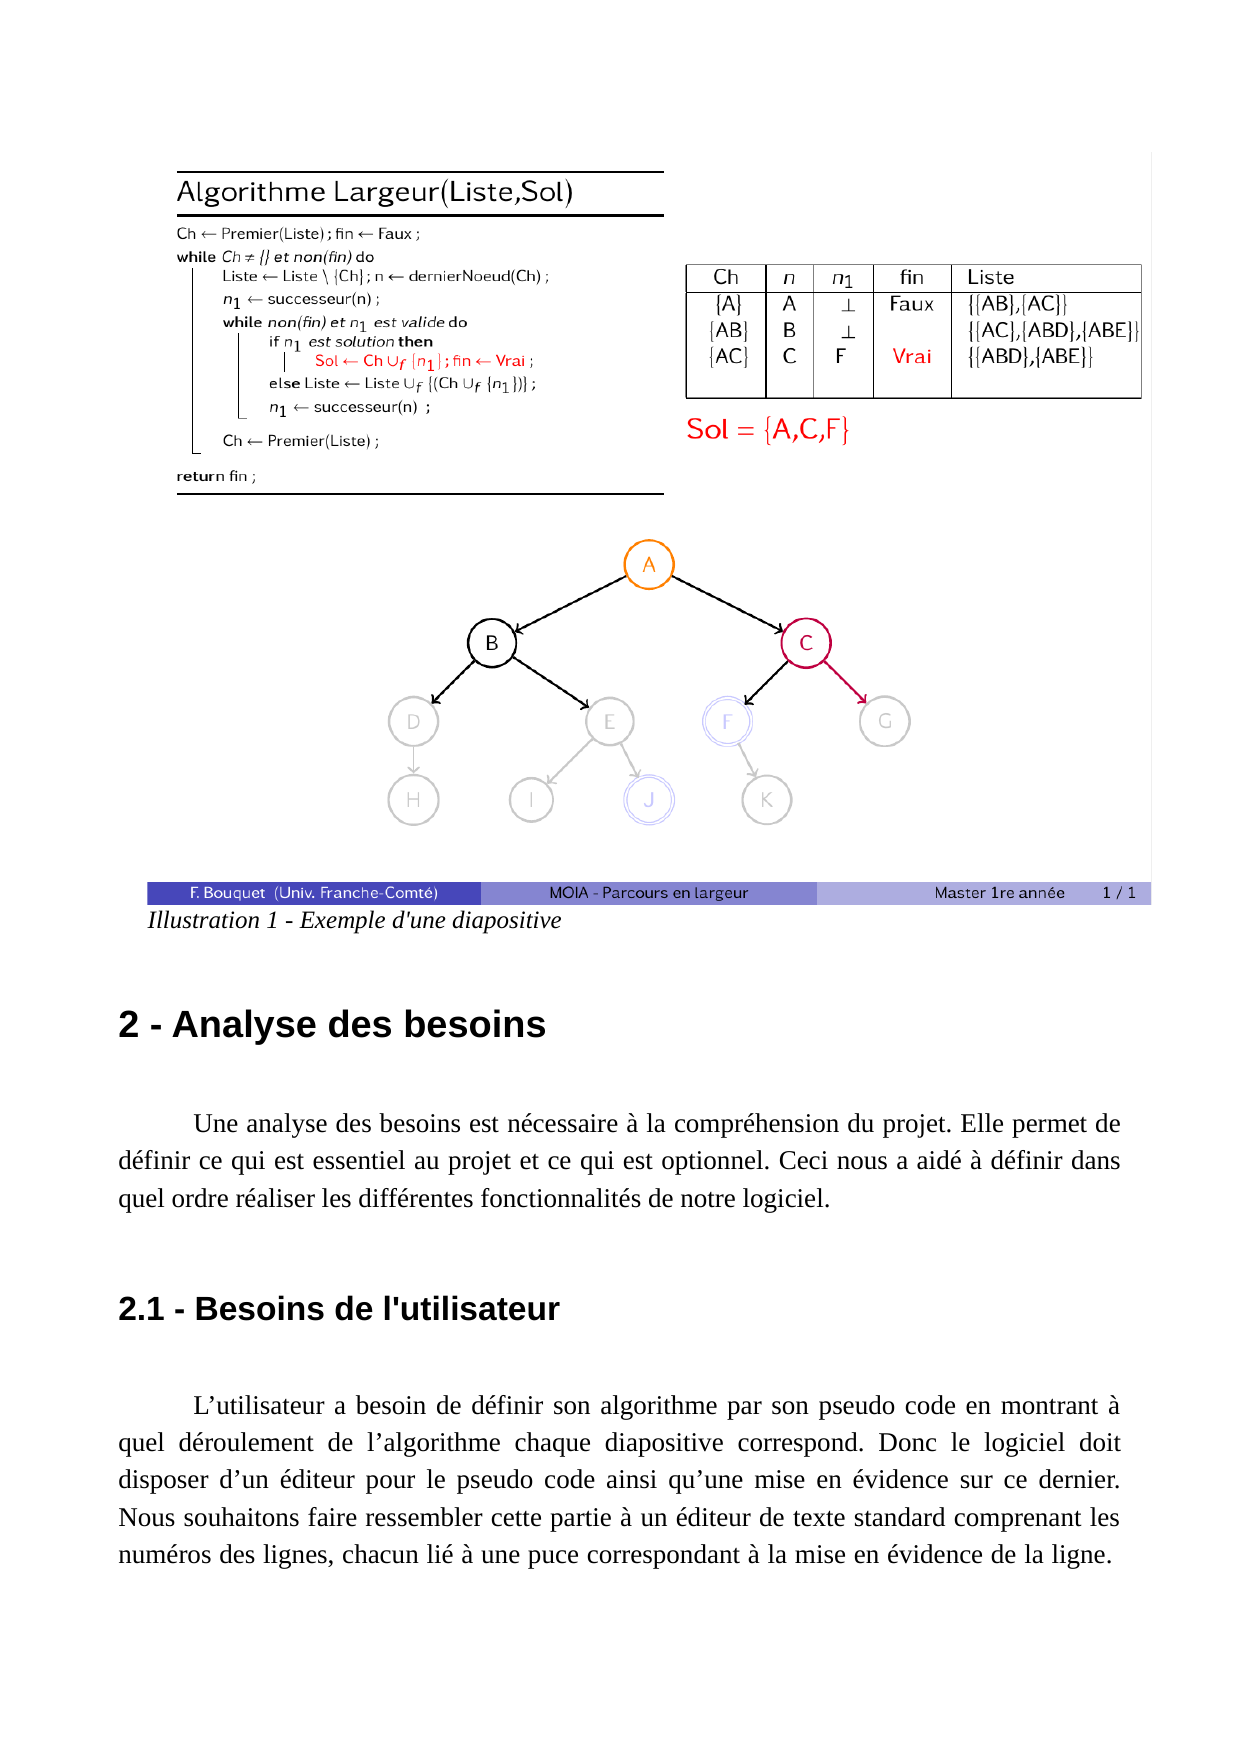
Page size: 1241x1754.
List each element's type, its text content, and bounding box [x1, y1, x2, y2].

text Une analyse des besoins est nécessaire à la compréhension du projet. Elle permet de définir ce qui est essentiel au projet et ce qui est optionnel. Ceci nous a aidé à définir dans quel ordre réaliser les différentes fonctionnalités de notre logiciel. [118, 1107, 1122, 1213]
picture [147, 152, 1152, 905]
subtitle 2.1 - Besoins de l'utilisateur [118, 1289, 1122, 1327]
text [147, 131, 1151, 152]
text L’utilisateur a besoin de définir son algorithme par son pseudo code en montrant à quel déroulement de l’algorithme chaque diapositive correspond. Donc le logiciel doit disposer d’un éditeur pour le pseudo code ainsi qu’une mise en évidence sur ce dernier. Nous souhaitons faire ressembler cette partie à un éditeur de texte standard comprenant les numéros des lignes, chacun lié à une puce correspondant à la mise en évidence de la ligne. [118, 1389, 1122, 1569]
text Illustration 1 - Exemple d'une diapositive [147, 905, 1151, 933]
subtitle 2 - Analyse des besoins [118, 1002, 1122, 1046]
